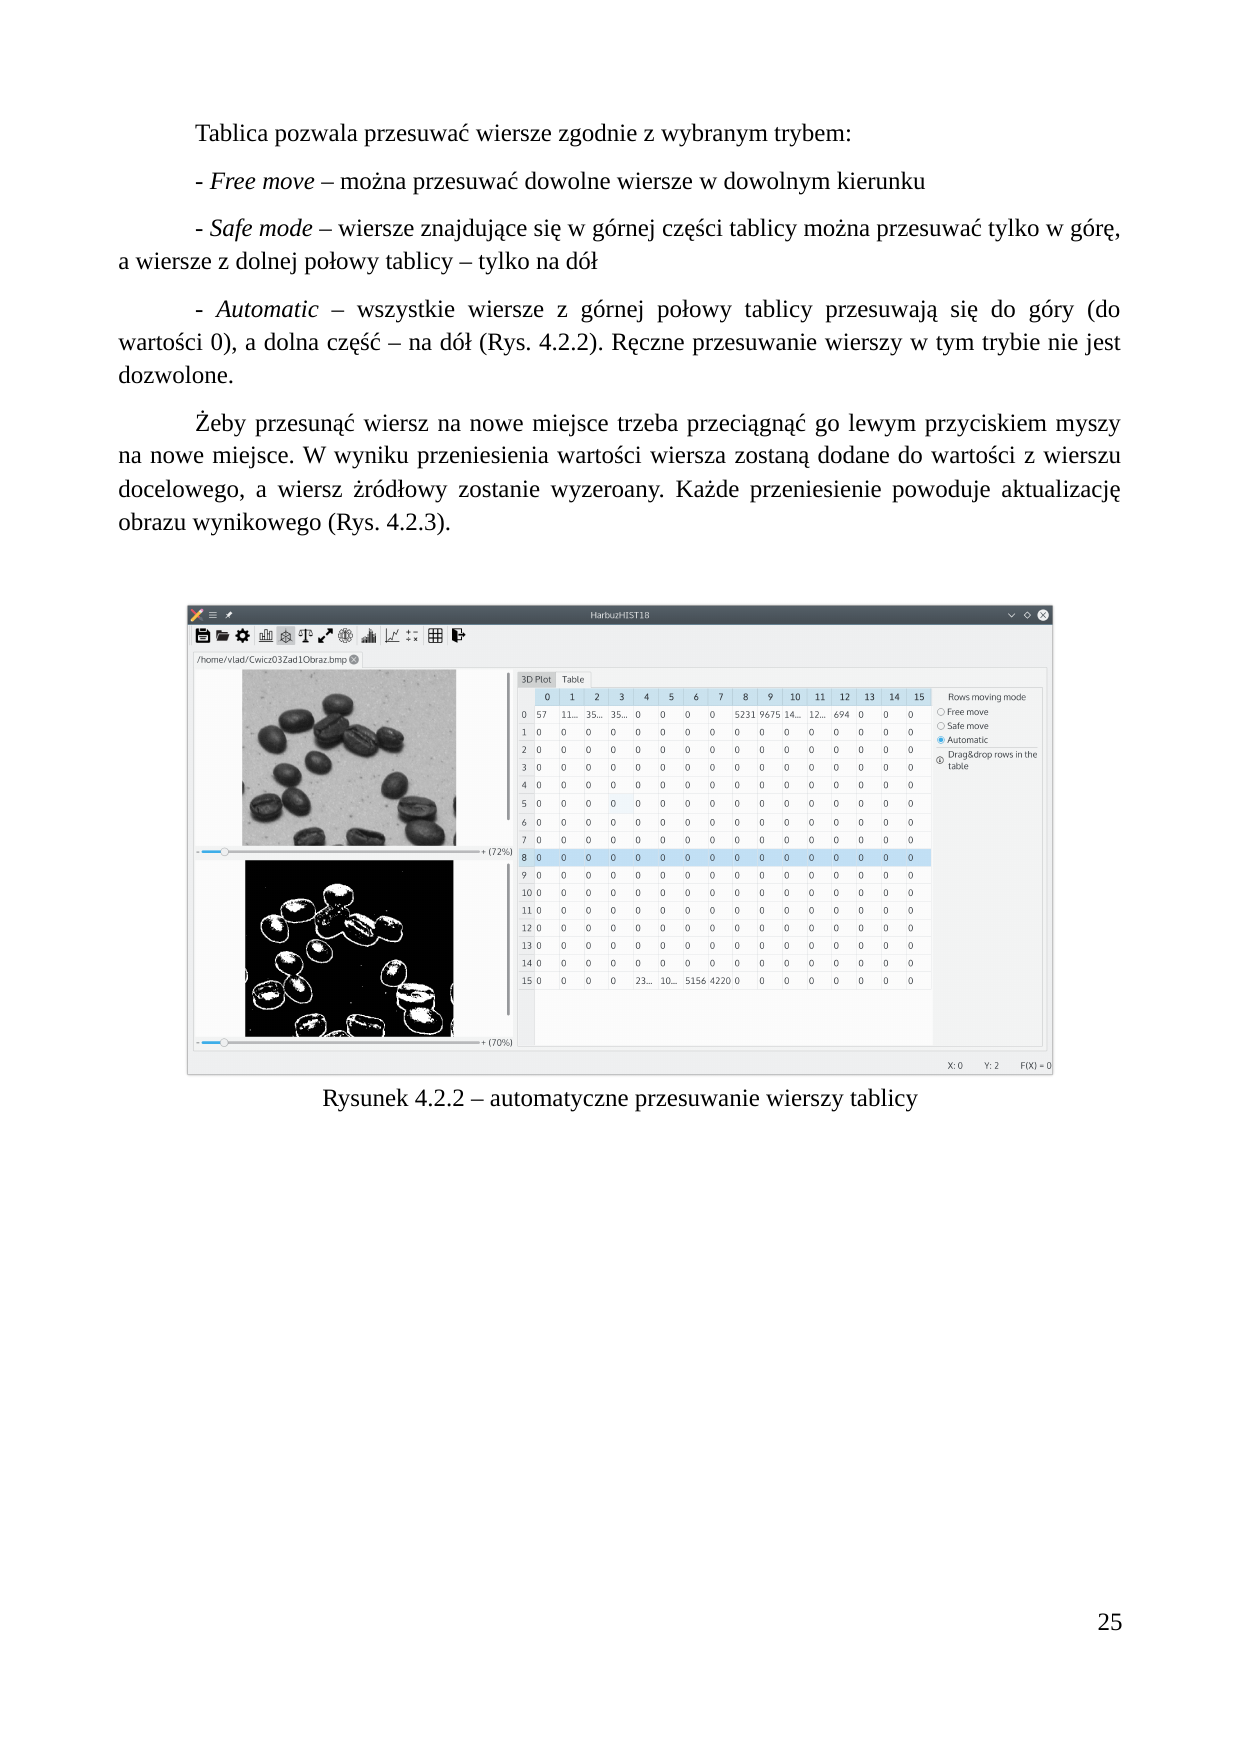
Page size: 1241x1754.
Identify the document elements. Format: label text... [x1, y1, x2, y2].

text Rysunek 4.2.2 – automatyczne przesuwanie wierszy tablicy [118, 1079, 1122, 1112]
text - Automatic – wszystkie wiersze z górnej połowy tablicy przesuwają się do góry (do wartości 0), a dolna część – na dół (Rys. 4.2.2). Ręczne przesuwanie wierszy w tym trybie nie jest dozwolone. [118, 294, 1122, 389]
text Żeby przesunąć wiersz na nowe miejsce trzeba przeciągnąć go lewym przyciskiem myszy na nowe miejsce. W wyniku przeniesienia wartości wiersza zostaną dodane do wartości z wierszu docelowego, a wiersz żródłowy zostanie wyzeroany. Każde przeniesienie powoduje aktualizację obrazu wynikowego (Rys. 4.2.3). [118, 408, 1122, 535]
text - Free move – można przesuwać dowolne wiersze w dowolnym kierunku [118, 166, 1122, 194]
text Tablica pozwala przesuwać wiersze zgodnie z wybranym trybem: [118, 118, 1122, 147]
text - Safe mode – wiersze znajdujące się w górnej części tablicy można przesuwać tylko w górę, a wiersze z dolnej połowy tablicy – tylko na dół [118, 213, 1122, 275]
picture [183, 601, 1057, 1079]
